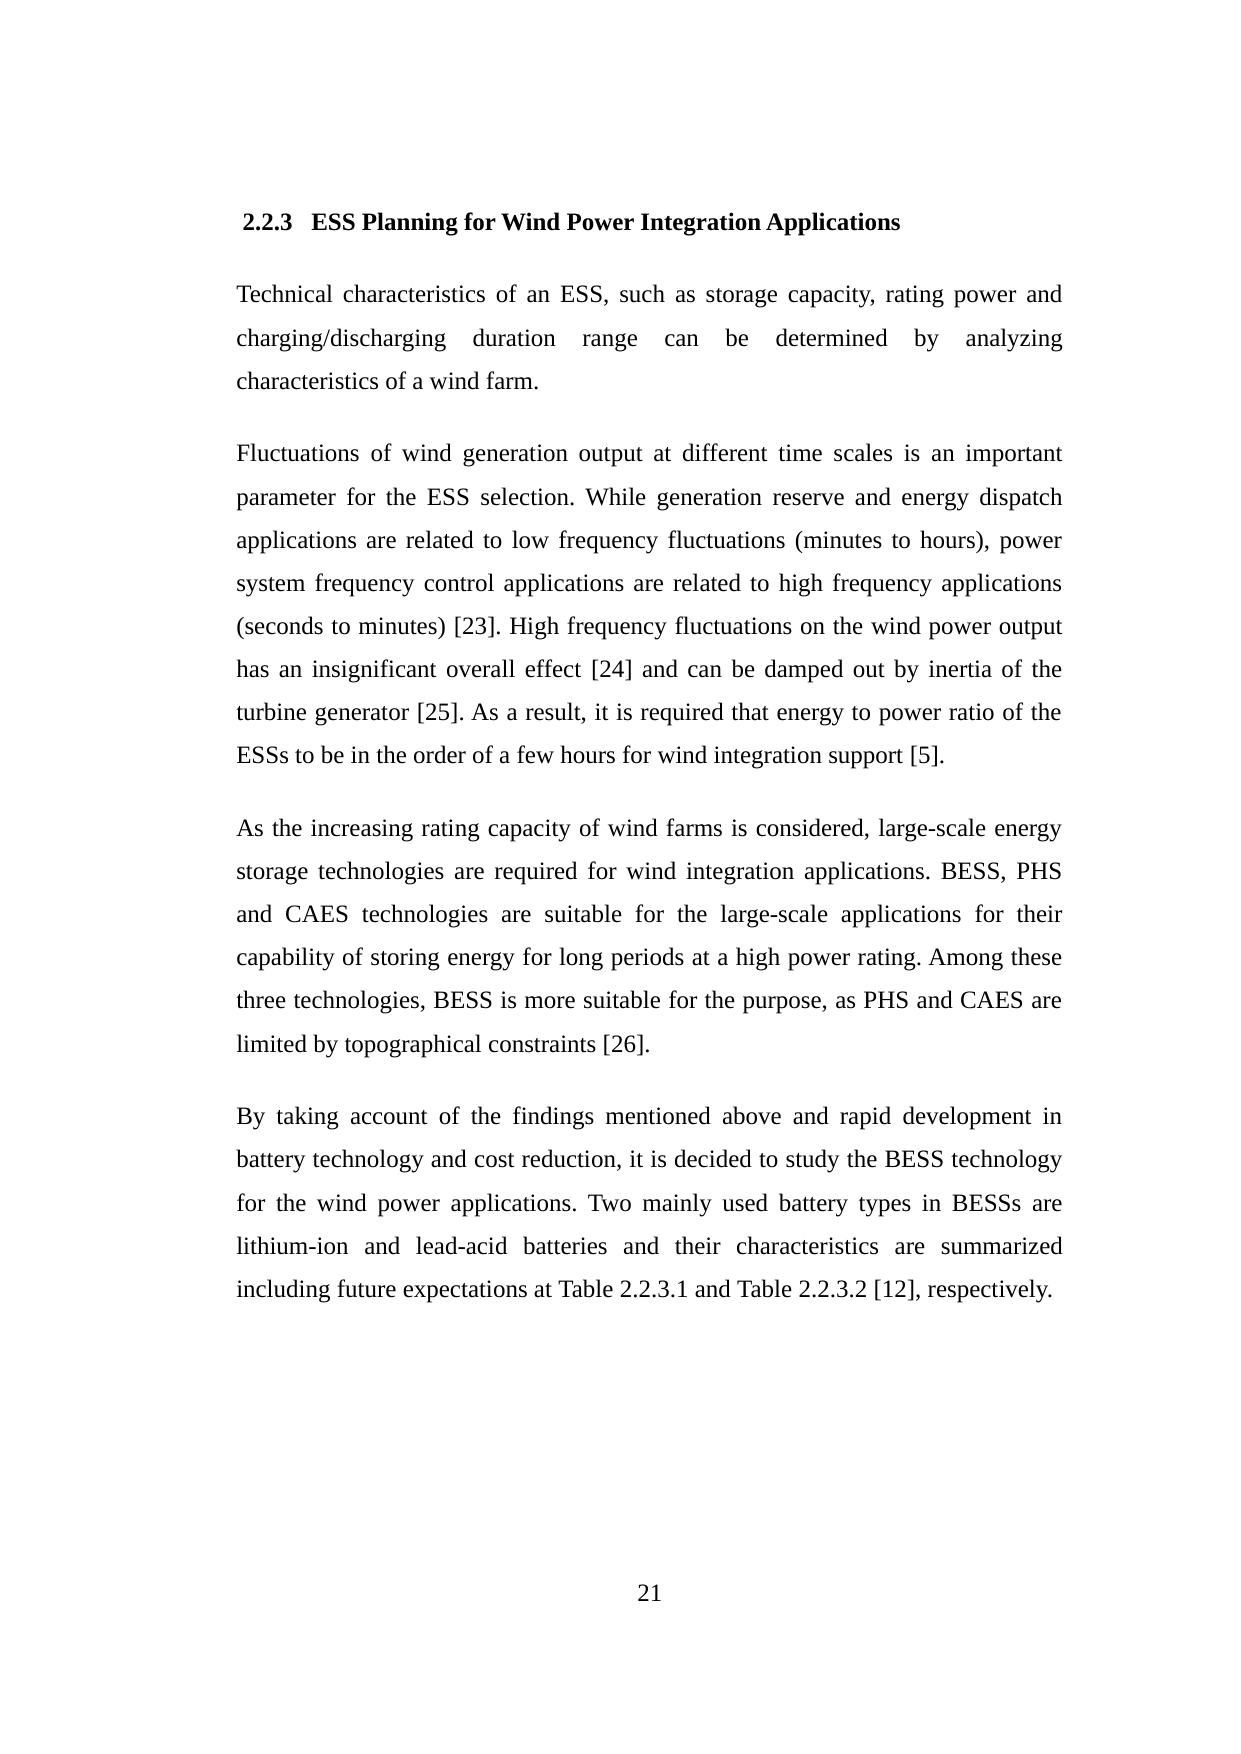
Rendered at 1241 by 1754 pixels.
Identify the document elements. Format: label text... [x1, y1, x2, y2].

subtitle ESS Planning for Wind Power Integration Applications [236, 207, 1063, 236]
text Technical characteristics of an ESS, such as storage capacity, rating power and charging/discharging duration range can be determined by analyzing characteristics of a wind farm. [236, 279, 1063, 394]
text As the increasing rating capacity of wind farms is considered, large-scale energy storage technologies are required for wind integration applications. BESS, PHS and CAES technologies are suitable for the large-scale applications for their capability of storing energy for long periods at a high power rating. Among these three technologies, BESS is more suitable for the purpose, as PHS and CAES are limited by topographical constraints [26]⁠. [236, 813, 1063, 1057]
text Fluctuations of wind generation output at different time scales is an important parameter for the ESS selection. While generation reserve and energy dispatch applications are related to low frequency fluctuations (minutes to hours), power system frequency control applications are related to high frequency applications (seconds to minutes) [23]⁠. High frequency fluctuations on the wind power output has an insignificant overall effect [24]⁠ and can be damped out by inertia of the turbine generator [25]⁠. As a result, it is required that energy to power ratio of the ESSs to be in the order of a few hours for wind integration support [5]⁠. [236, 438, 1063, 769]
text By taking account of the findings mentioned above and rapid development in battery technology and cost reduction, it is decided to study the BESS technology for the wind power applications. Two mainly used battery types in BESSs are lithium-ion and lead-acid batteries and their characteristics are summarized including future expectations at Table 2.2.3.1 and Table 2.2.3.2 [12]⁠, respectively. [236, 1101, 1063, 1303]
